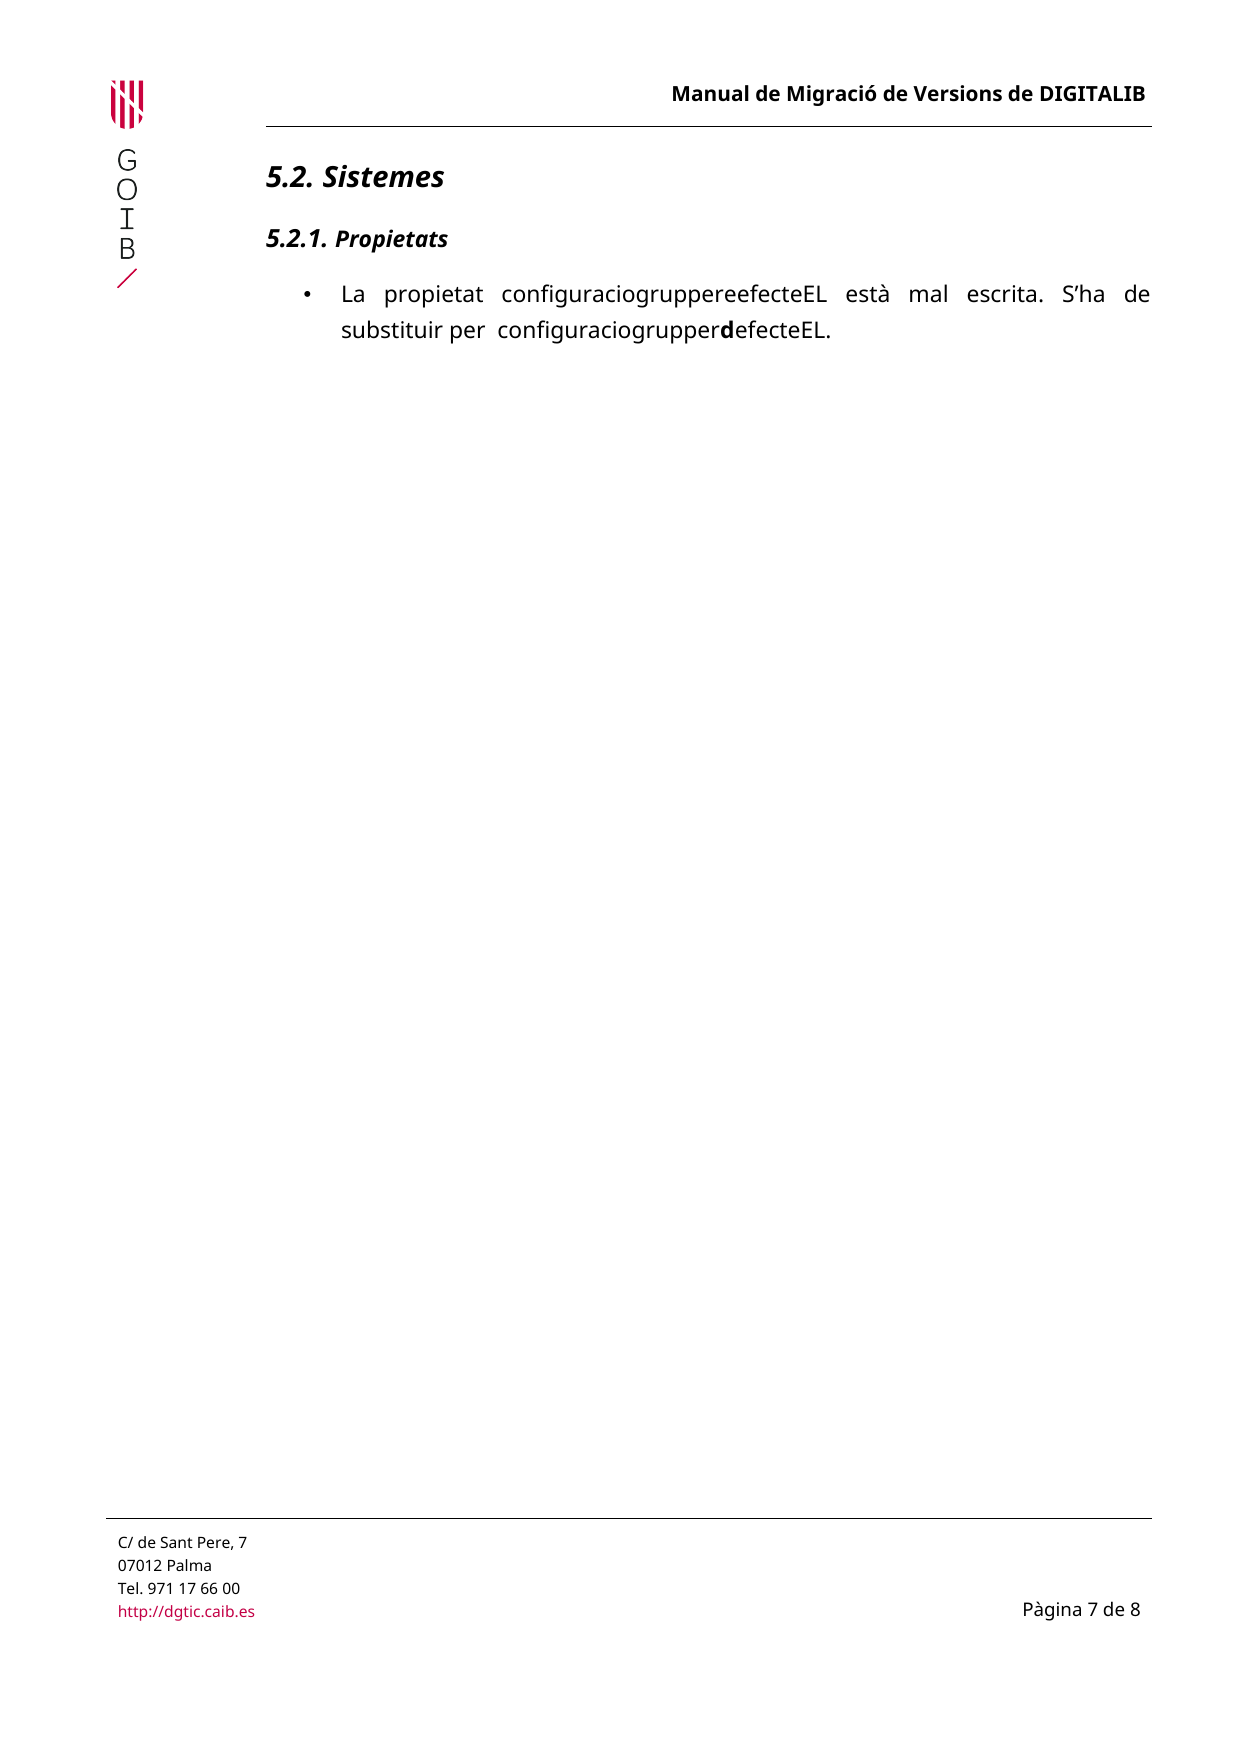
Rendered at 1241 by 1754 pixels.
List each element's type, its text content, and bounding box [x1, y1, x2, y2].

list La propietat configuraciogruppereefecteEL està mal escrita. S’ha de substituir per configuraciogrupperdefecteEL. [303, 278, 1152, 345]
picture [82, 57, 172, 319]
subtitle Propietats [266, 220, 1152, 254]
subtitle Sistemes [266, 156, 1152, 196]
